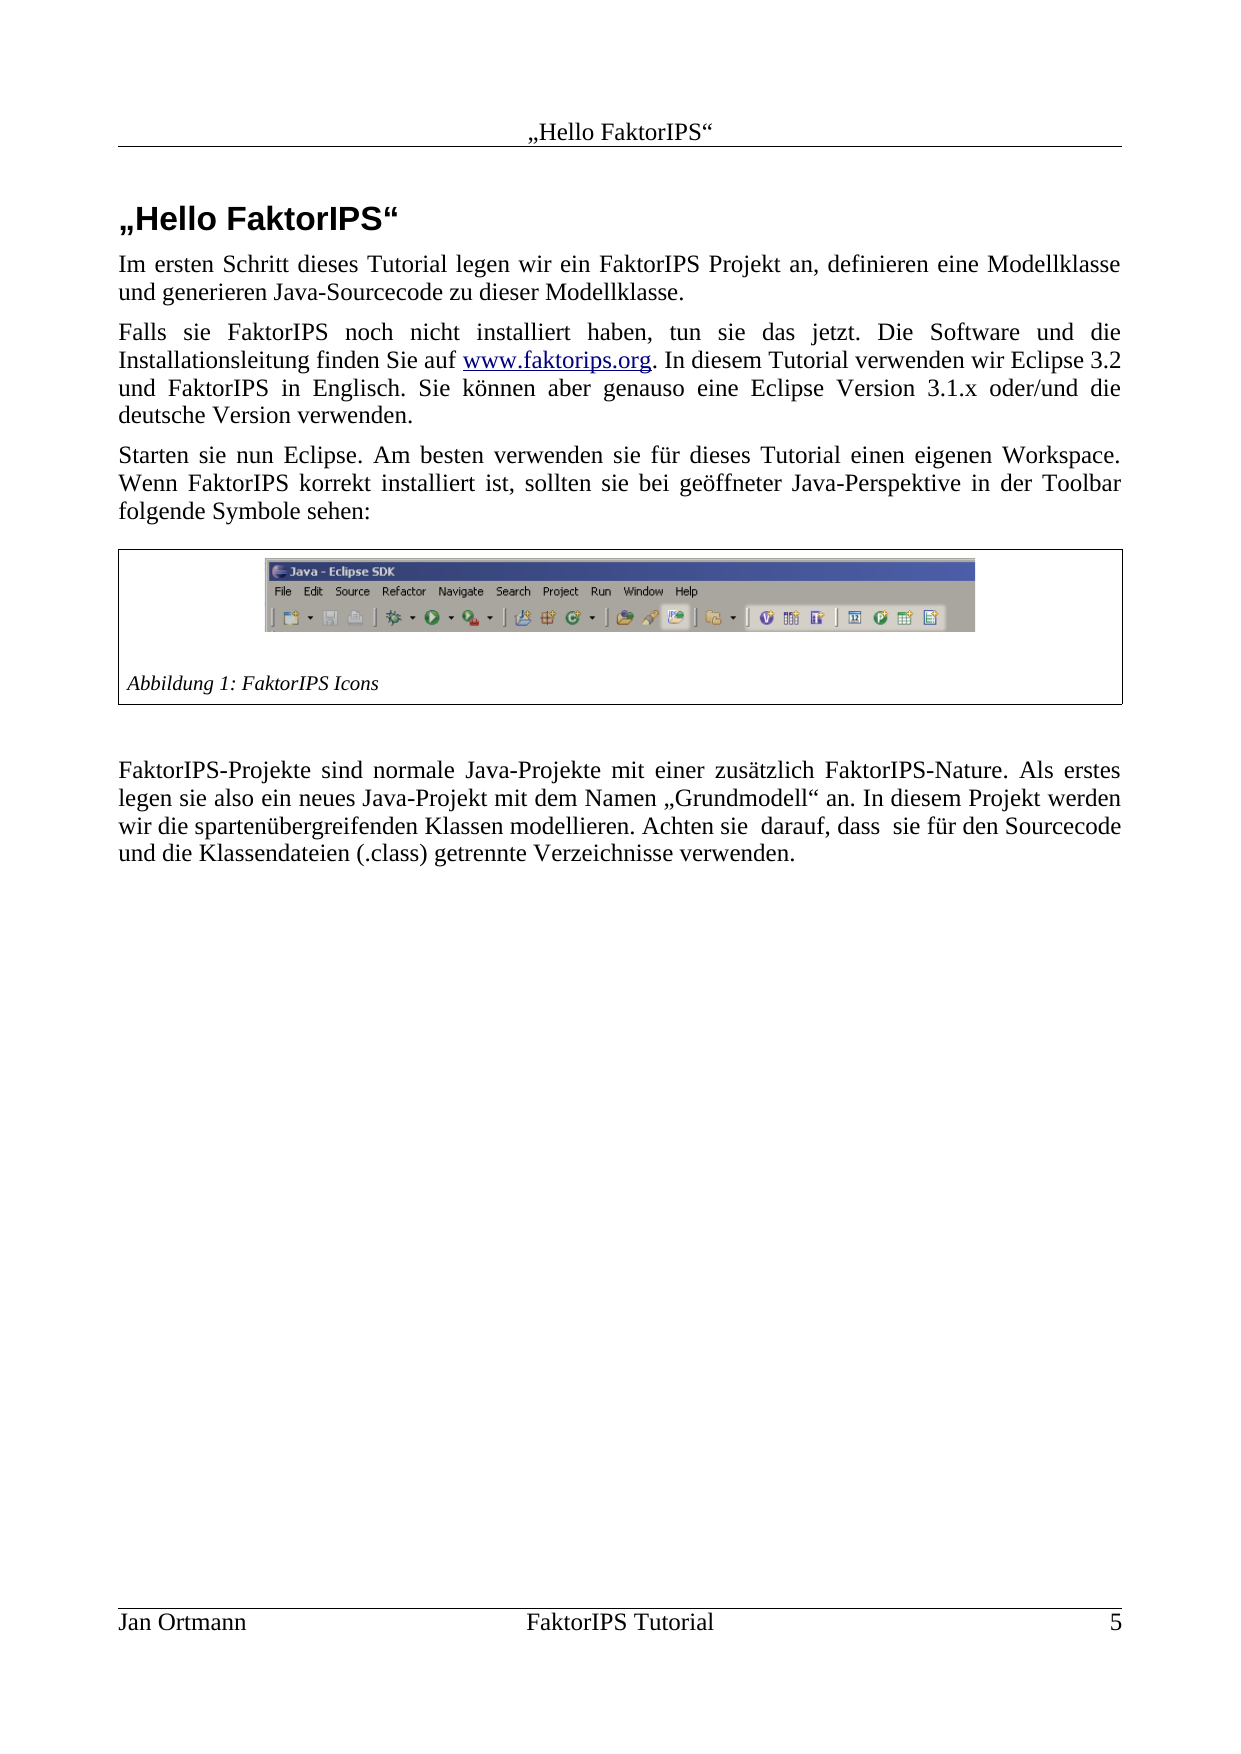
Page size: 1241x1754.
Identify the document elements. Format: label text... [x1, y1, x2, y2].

text Im ersten Schritt dieses Tutorial legen wir ein FaktorIPS Projekt an, definieren eine Modellklasse und generieren Java-Sourcecode zu dieser Modellklasse. [118, 250, 1122, 306]
picture [264, 558, 976, 632]
text Starten sie nun Eclipse. Am besten verwenden sie für dieses Tutorial einen eigenen Workspace. Wenn FaktorIPS korrekt installiert ist, sollten sie bei geöffneter Java-Perspektive in der Toolbar folgende Symbole sehen: [118, 442, 1122, 525]
text Falls sie FaktorIPS noch nicht installiert haben, tun sie das jetzt. Die Software und die Installationsleitung finden Sie auf www.faktorips.org. In diesem Tutorial verwenden wir Eclipse 3.2 und FaktorIPS in Englisch. Sie können aber genauso eine Eclipse Version 3.1.x oder/und die deutsche Version verwenden. [118, 318, 1122, 429]
subtitle „Hello FaktorIPS“ [118, 200, 1122, 238]
text Abbildung 1: FaktorIPS Icons [127, 672, 1113, 695]
text FaktorIPS-Projekte sind normale Java-Projekte mit einer zusätzlich FaktorIPS-Nature. Als erstes legen sie also ein neues Java-Projekt mit dem Namen „Grundmodell“ an. In diesem Projekt werden wir die spartenübergreifenden Klassen modellieren. Achten sie darauf, dass sie für den Sourcecode und die Klassendateien (.class) getrennte Verzeichnisse verwenden. [118, 756, 1122, 867]
